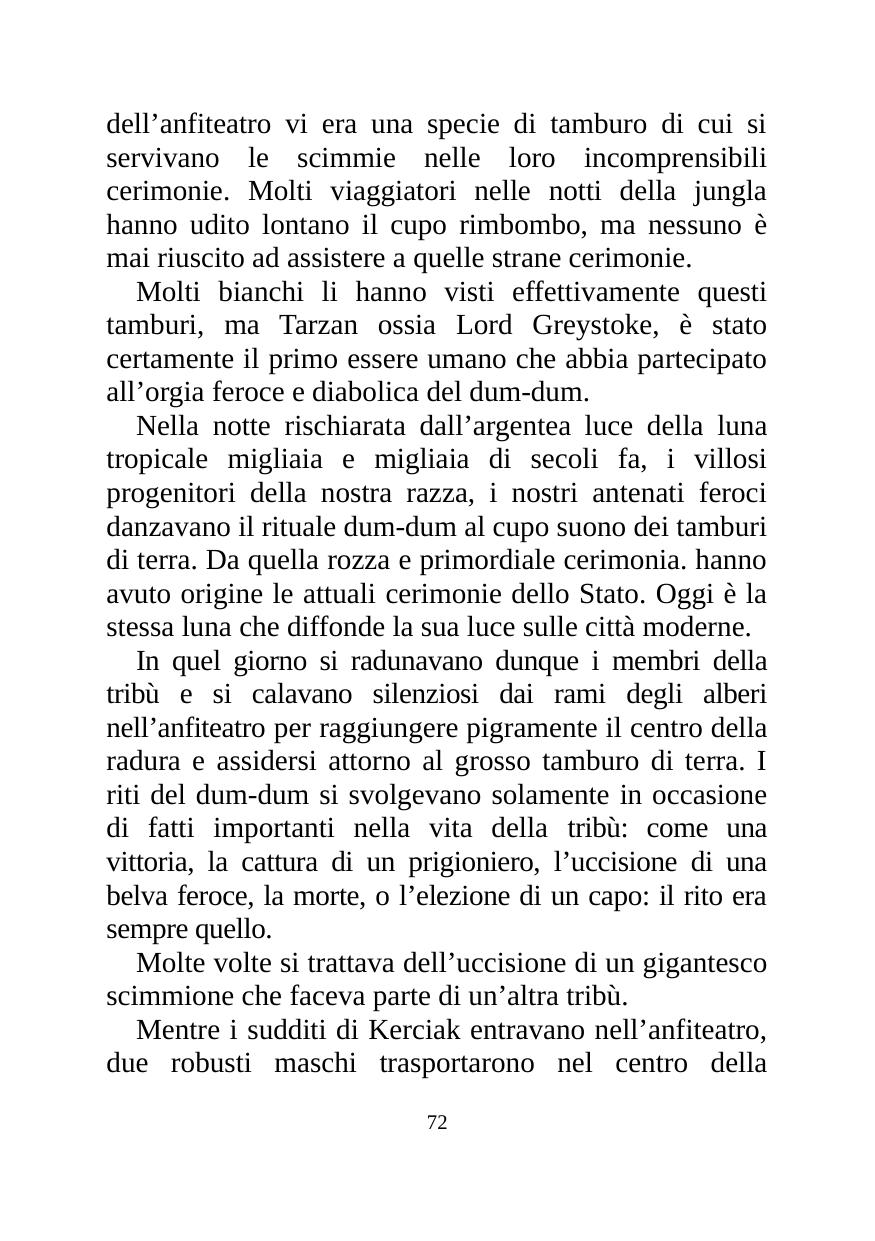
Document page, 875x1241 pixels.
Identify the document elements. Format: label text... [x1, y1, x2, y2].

text In quel giorno si radunavano dunque i membri della tribù e si calavano silenziosi dai rami degli alberi nell’anfiteatro per raggiungere pigramente il centro della radura e assidersi attorno al grosso tamburo di terra. I riti del dum-dum si svolgevano solamente in occasione di fatti importanti nella vita della tribù: come una vittoria, la cattura di un prigioniero, l’uccisione di una belva feroce, la morte, o l’elezione di un capo: il rito era sempre quello. [106, 643, 768, 945]
text Mentre i sudditi di Kerciak entravano nell’anfiteatro, due robusti maschi trasportarono nel centro della [106, 1012, 768, 1079]
text Nella notte rischiarata dall’argentea luce della luna tropicale migliaia e migliaia di secoli fa, i villosi progenitori della nostra razza, i nostri antenati feroci danzavano il rituale dum-dum al cupo suono dei tamburi di terra. Da quella rozza e primordiale cerimonia. hanno avuto origine le attuali cerimonie dello Stato. Oggi è la stessa luna che diffonde la sua luce sulle città moderne. [106, 408, 768, 643]
text Molti bianchi li hanno visti effettivamente questi tamburi, ma Tarzan ossia Lord Greystoke, è stato certamente il primo essere umano che abbia partecipato all’orgia feroce e diabolica del dum-dum. [106, 274, 768, 408]
text dell’anfiteatro vi era una specie di tamburo di cui si servivano le scimmie nelle loro incomprensibili cerimonie. Molti viaggiatori nelle notti della jungla hanno udito lontano il cupo rimbombo, ma nessuno è mai riuscito ad assistere a quelle strane cerimonie. [106, 106, 768, 274]
text Molte volte si trattava dell’uccisione di un gigantesco scimmione che faceva parte di un’altra tribù. [106, 945, 768, 1012]
